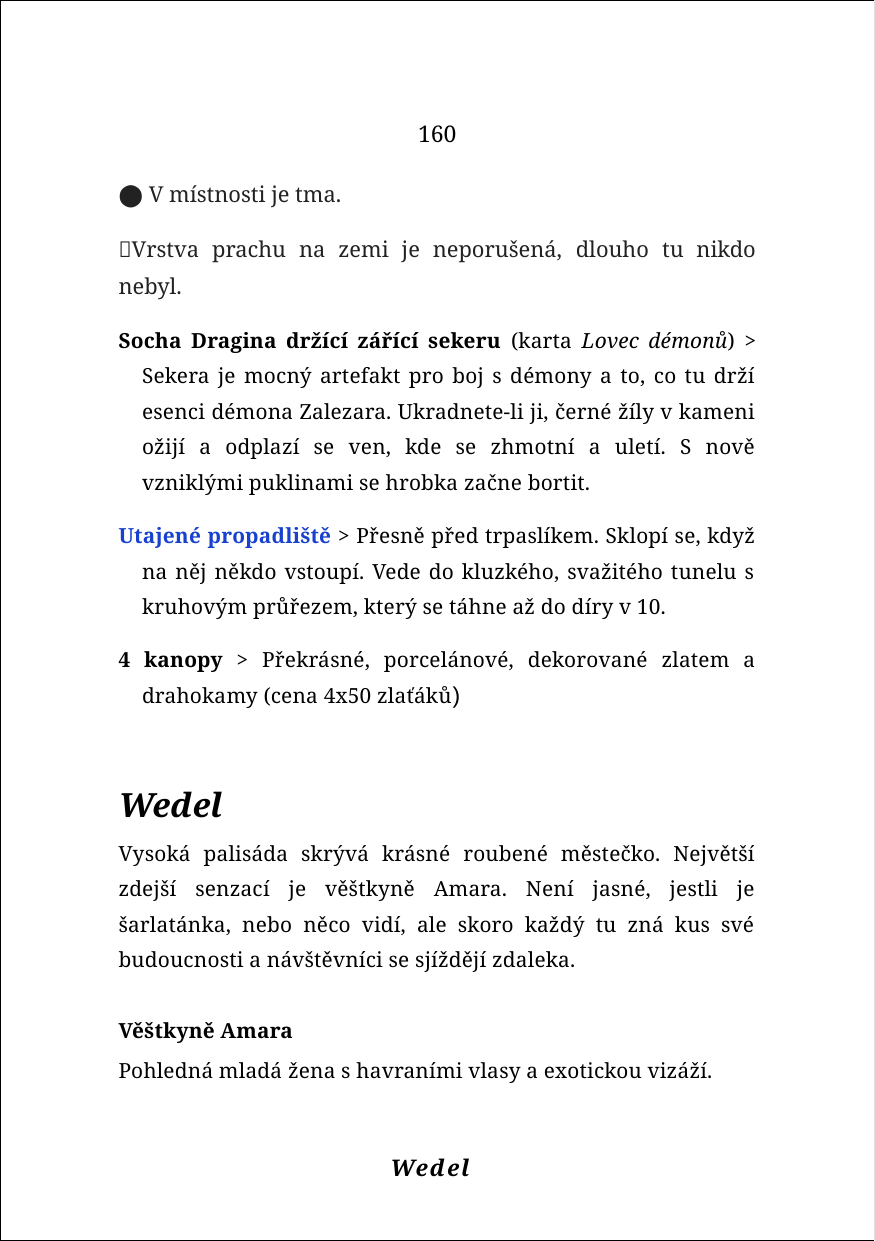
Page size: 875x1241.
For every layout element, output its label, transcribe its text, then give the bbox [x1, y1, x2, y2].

text Vysoká palisáda skrývá krásné roubené městečko. Největší zdejší senzací je věštkyně Amara. Není jasné, jestli je šarlatánka, nebo něco vidí, ale skoro každý tu zná kus své budoucnosti a návštěvníci se sjíždějí zdaleka. [118, 839, 756, 974]
text ⬤ V místnosti je tma. [118, 179, 756, 209]
subtitle Věštkyně Amara [118, 1016, 756, 1045]
subtitle Wedel [118, 782, 756, 827]
text 👣Vrstva prachu na zemi je neporušená, dlouho tu nikdo nebyl. [118, 234, 756, 301]
text Utajené propadliště > Přesně před trpaslíkem. Sklopí se, když na něj někdo vstoupí. Vede do kluzkého, svažitého tunelu s kruhovým průřezem, který se táhne až do díry v 10. [118, 521, 756, 621]
text Pohledná mladá žena s havraními vlasy a exotickou vizáží. [118, 1056, 756, 1085]
text 4 kanopy > Překrásné, porcelánové, dekorované zlatem a drahokamy (cena 4x50 zlaťáků) [118, 646, 756, 709]
text Socha Dragina držící zářící sekeru (karta Lovec démonů) > Sekera je mocný artefakt pro boj s démony a to, co tu drží esenci démona Zalezara. Ukradnete-li ji, černé žíly v kameni ožijí a odplazí se ven, kde se zhmotní a uletí. S nově vzniklými puklinami se hrobka začne bortit. [118, 326, 756, 496]
